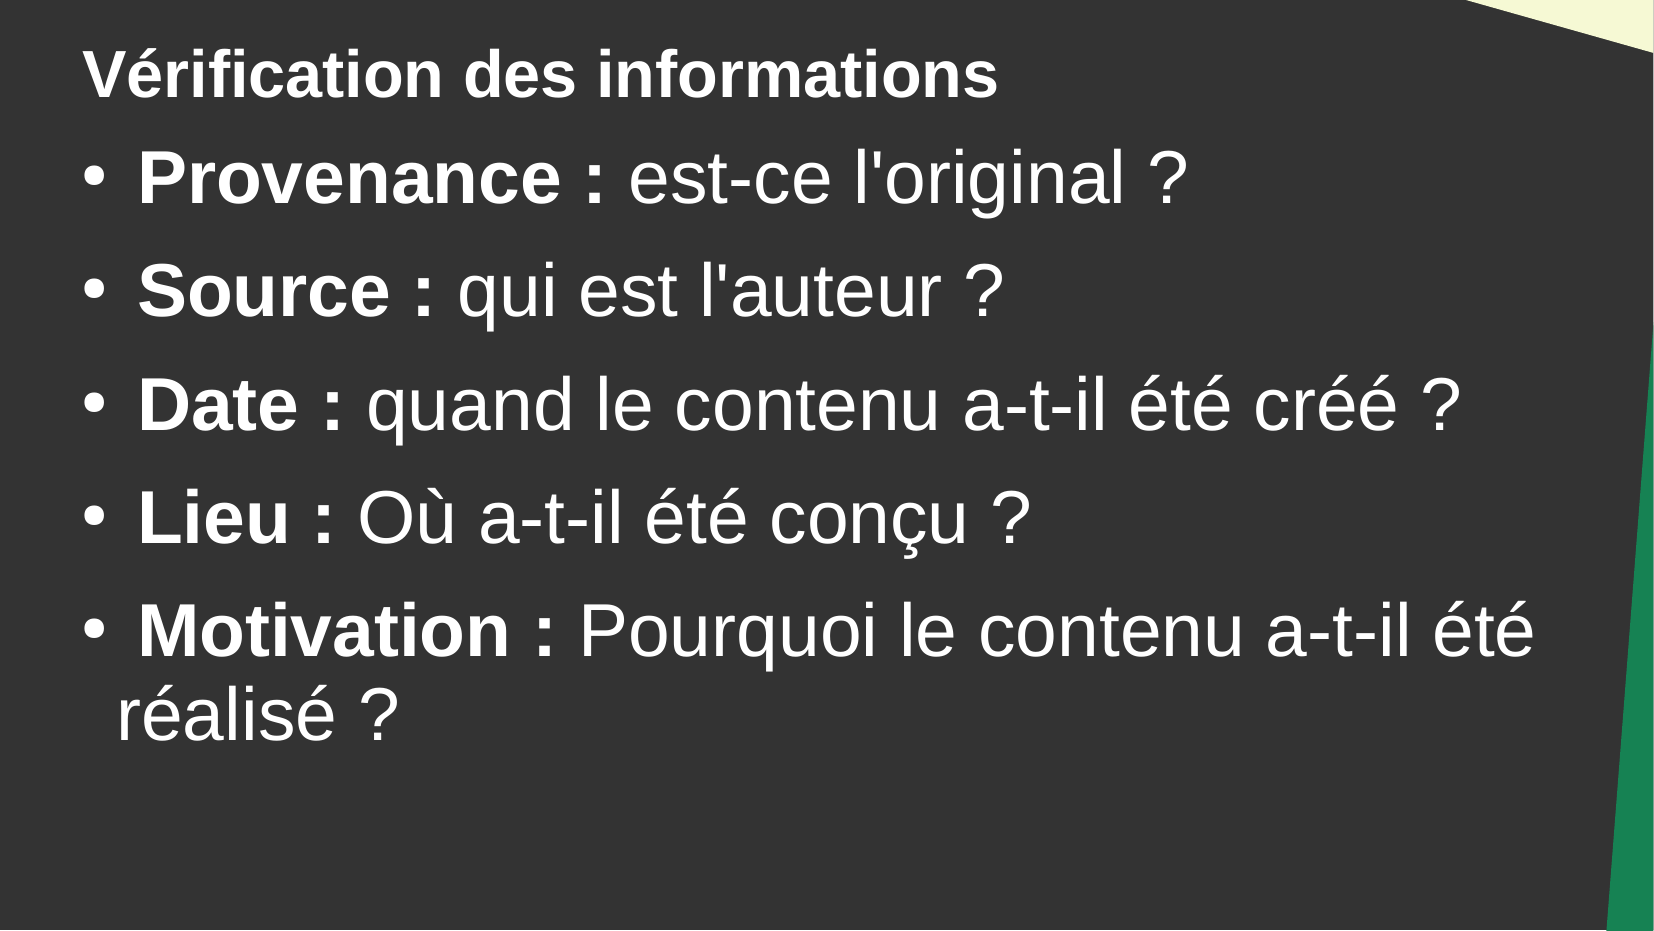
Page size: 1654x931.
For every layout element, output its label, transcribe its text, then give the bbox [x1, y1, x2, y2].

list Provenance : est-ce l'original ? Source : qui est l'auteur ? Date : quand le contenu a-t-il été créé ? Lieu : Où a-t-il été conçu ? Motivation : Pourquoi le contenu a-t-il été réalisé ? [80, 135, 1560, 762]
text_box [1606, 315, 1654, 931]
text_box [1466, 0, 1654, 54]
title Vérification des informations [82, 37, 1571, 122]
